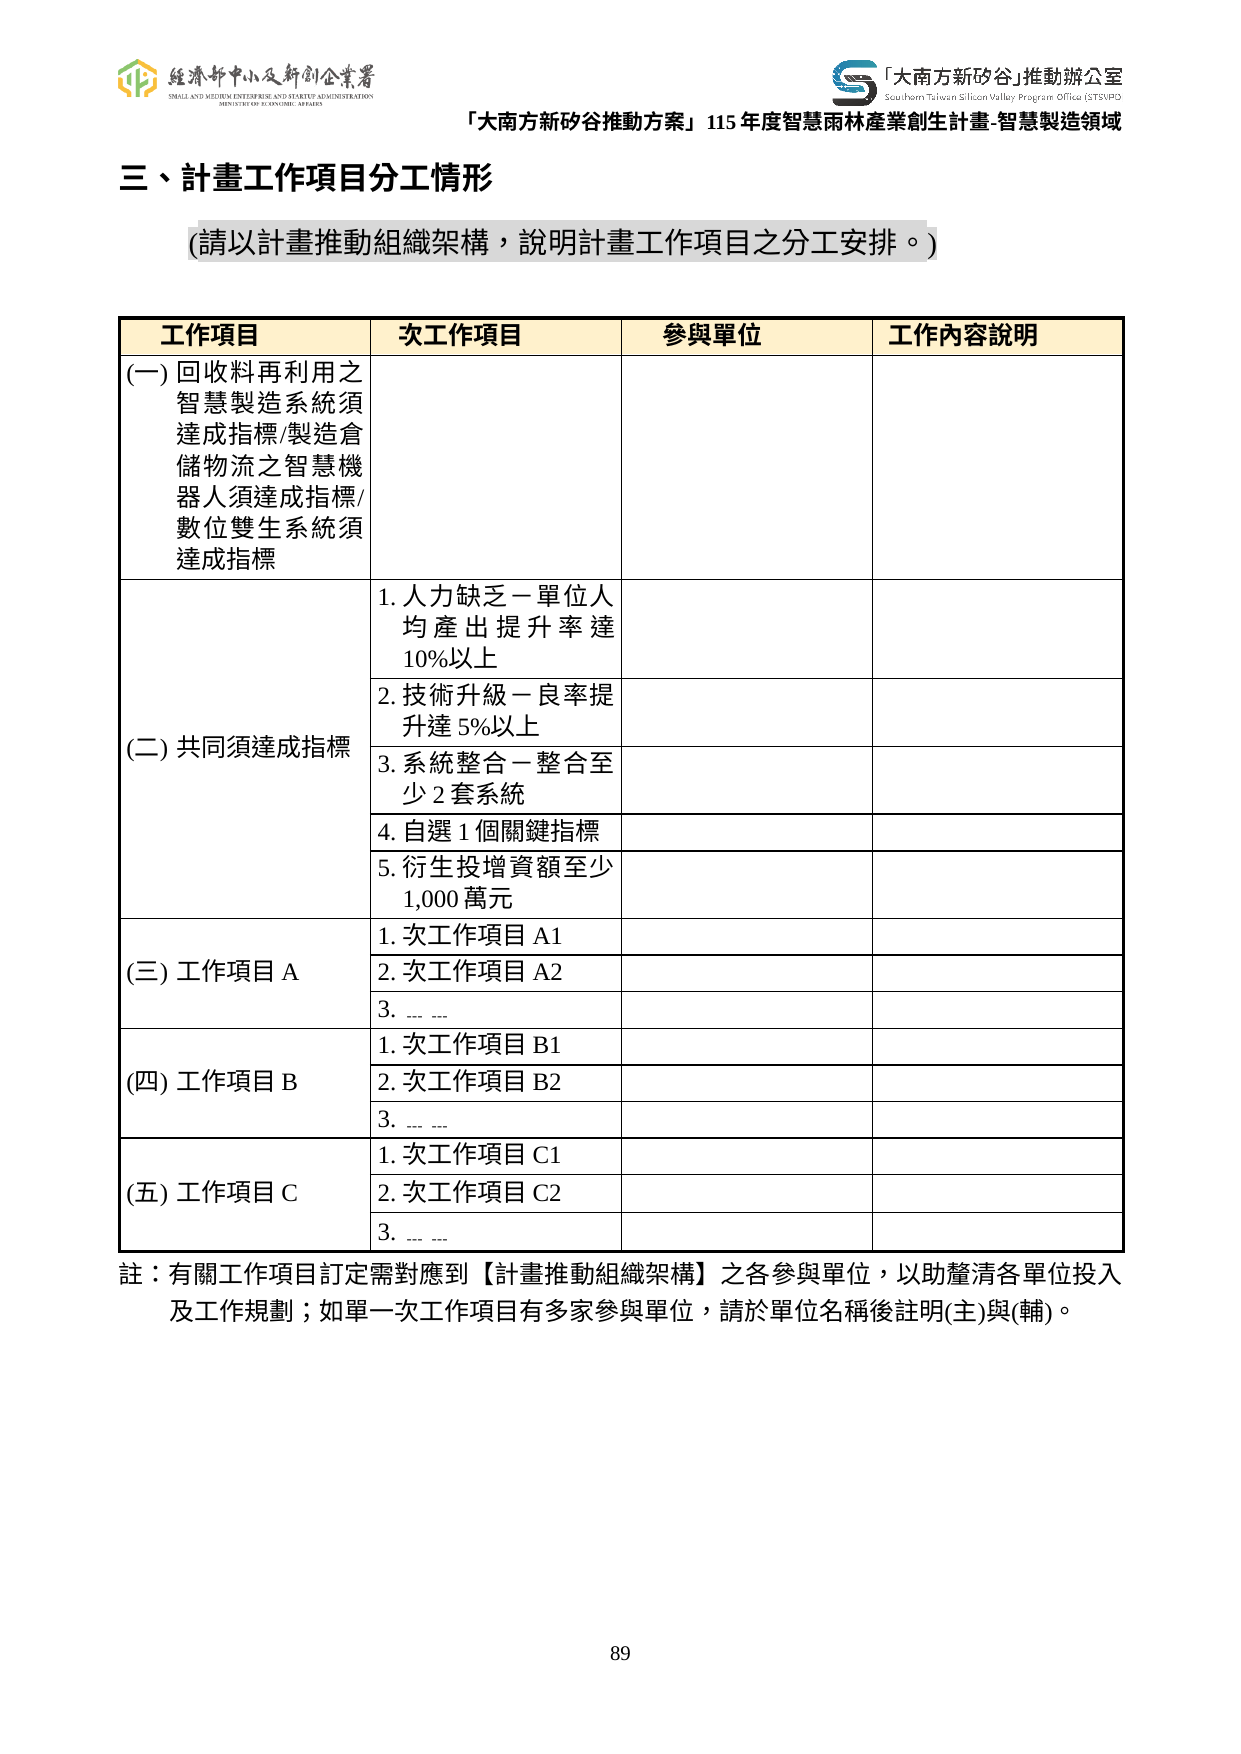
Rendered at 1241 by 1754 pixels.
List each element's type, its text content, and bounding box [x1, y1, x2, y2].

table_cell [873, 852, 1122, 918]
table_cell [873, 747, 1122, 813]
table_cell (三) 工作項目A [121, 919, 370, 1027]
table_cell (一) 回收料再利用之智慧製造系統須達成指標/製造倉儲物流之智慧機器人須達成指標/數位雙生系統須達成指標 [121, 356, 370, 579]
table_cell (四) 工作項目B [121, 1029, 370, 1137]
table_cell [371, 356, 621, 579]
table_cell [622, 956, 872, 991]
table_cell [622, 815, 872, 850]
table_cell [873, 1102, 1122, 1137]
table_cell [873, 919, 1122, 954]
text (請以計畫推動組織架構，說明計畫工作項目之分工安排。) [188, 212, 1122, 264]
text 註：有關工作項目訂定需對應到【計畫推動組織架構】之各參與單位，以助釐清各單位投入及工作規劃；如單一次工作項目有多家參與單位，請於單位名稱後註明(主)與(輔)。 [118, 1253, 1122, 1328]
table_cell [873, 815, 1122, 850]
table_cell [873, 992, 1122, 1027]
table_cell 1. 人力缺乏－單位人均產出提升率達10%以上 [371, 580, 621, 678]
table_cell 1. 次工作項目A1 [371, 919, 621, 954]
table_cell [622, 1029, 872, 1064]
picture [832, 60, 1123, 106]
table_header 工作內容說明 [873, 320, 1122, 354]
table_cell (五) 工作項目C [121, 1139, 370, 1250]
table_cell [873, 1029, 1122, 1064]
table_header 次工作項目 [371, 320, 621, 354]
picture [118, 59, 375, 106]
table_cell [873, 1213, 1122, 1250]
table_header 工作項目 [121, 320, 370, 354]
table_cell 3. ﹍﹍ [371, 992, 621, 1027]
table_cell 1. 次工作項目B1 [371, 1029, 621, 1064]
table_cell 2. 次工作項目C2 [371, 1175, 621, 1212]
table_cell [873, 580, 1122, 678]
table_cell [622, 580, 872, 678]
table_cell 4. 自選1個關鍵指標 [371, 815, 621, 850]
table_cell [622, 1066, 872, 1101]
table_cell [622, 1102, 872, 1137]
table_cell 2. 技術升級－良率提升達5%以上 [371, 679, 621, 746]
table_cell 3. ﹍﹍ [371, 1213, 621, 1250]
table_cell [622, 356, 872, 579]
table_cell [622, 1175, 872, 1212]
table_cell [622, 992, 872, 1027]
table_cell [622, 852, 872, 918]
table_cell [622, 1139, 872, 1174]
table_cell [873, 679, 1122, 746]
table_cell 5. 衍生投增資額至少1,000萬元 [371, 852, 621, 918]
table_header 參與單位 [622, 320, 872, 354]
table_cell 3. ﹍﹍ [371, 1102, 621, 1137]
table_cell [622, 679, 872, 746]
table_cell [873, 1175, 1122, 1212]
table_cell 3. 系統整合－整合至少2套系統 [371, 747, 621, 813]
subtitle 三、計畫工作項目分工情形 [118, 148, 1122, 200]
table_cell 1. 次工作項目C1 [371, 1139, 621, 1174]
table_cell 2. 次工作項目B2 [371, 1066, 621, 1101]
table_cell [873, 1066, 1122, 1101]
table_cell (二) 共同須達成指標 [121, 580, 370, 918]
table_cell [622, 747, 872, 813]
table_cell [873, 956, 1122, 991]
table_cell [622, 1213, 872, 1250]
table_cell 2. 次工作項目A2 [371, 956, 621, 991]
table_cell [873, 356, 1122, 579]
table_cell [873, 1139, 1122, 1174]
table_cell [622, 919, 872, 954]
